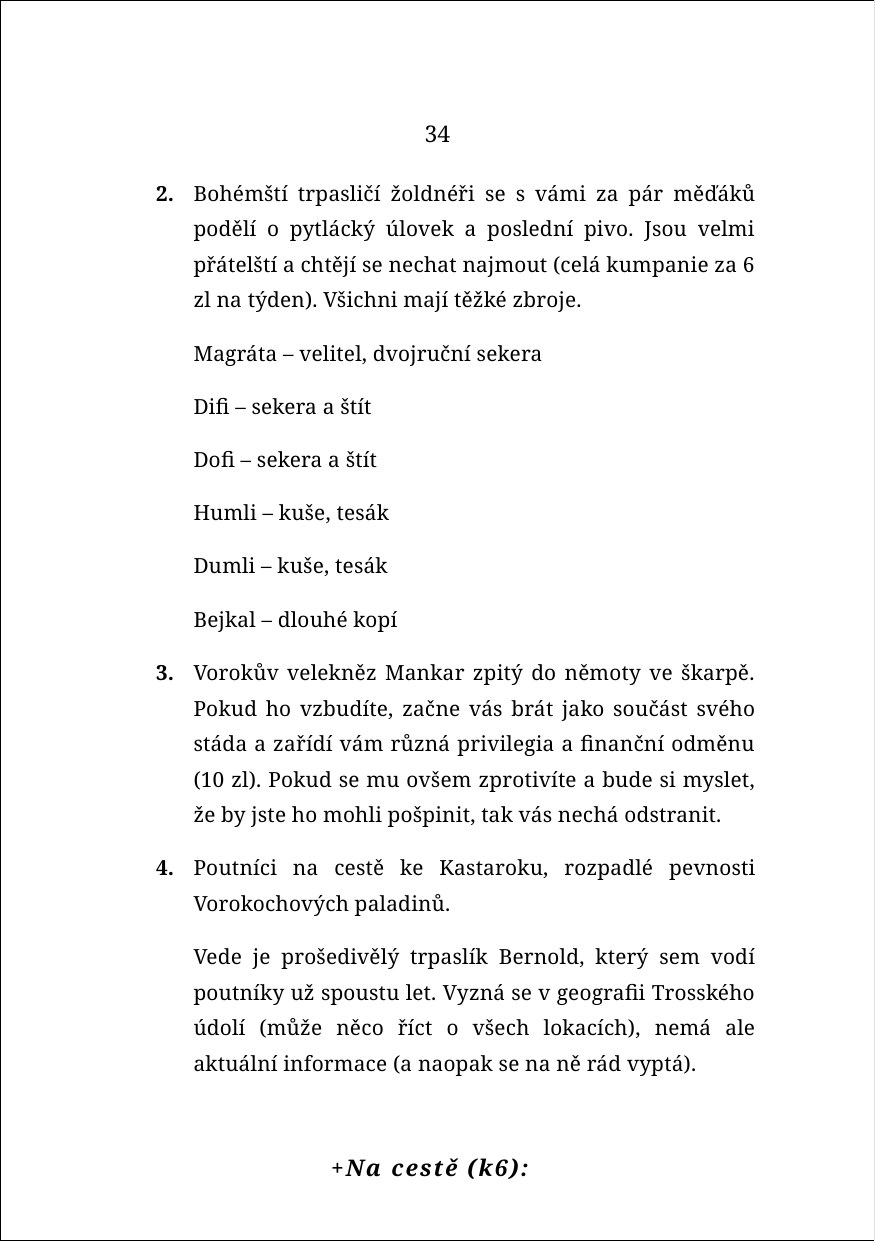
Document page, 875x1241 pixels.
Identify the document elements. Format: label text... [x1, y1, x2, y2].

list Humli – kuše, tesák [156, 498, 756, 527]
list Dumli – kuše, tesák [156, 552, 756, 580]
list Magráta – velitel, dvojruční sekera [156, 339, 756, 367]
list Bohémští trpasličí žoldnéři se s vámi za pár měďáků podělí o pytlácký úlovek a poslední pivo. Jsou velmi přátelští a chtějí se nechat najmout (celá kumpanie za 6 zl na týden). Všichni mají těžké zbroje. [156, 179, 756, 314]
list Vorokův velekněz Mankar zpitý do němoty ve škarpě. Pokud ho vzbudíte, začne vás brát jako součást svého stáda a zařídí vám různá privilegia a finanční odměnu (10 zl). Pokud se mu ovšem zprotivíte a bude si myslet, že by jste ho mohli pošpinit, tak vás nechá odstranit. [156, 658, 756, 829]
list Difi – sekera a štít [156, 392, 756, 420]
list Poutníci na cestě ke Kastaroku, rozpadlé pevnosti Vorokochových paladinů. [156, 853, 756, 917]
list Bejkal – dlouhé kopí [156, 605, 756, 633]
list Vede je prošedivělý trpaslík Bernold, který sem vodí poutníky už spoustu let. Vyzná se v geografii Trosského údolí (může něco říct o všech lokacích), nemá ale aktuální informace (a naopak se na ně rád vyptá). [156, 942, 756, 1077]
list Dofi – sekera a štít [156, 445, 756, 474]
